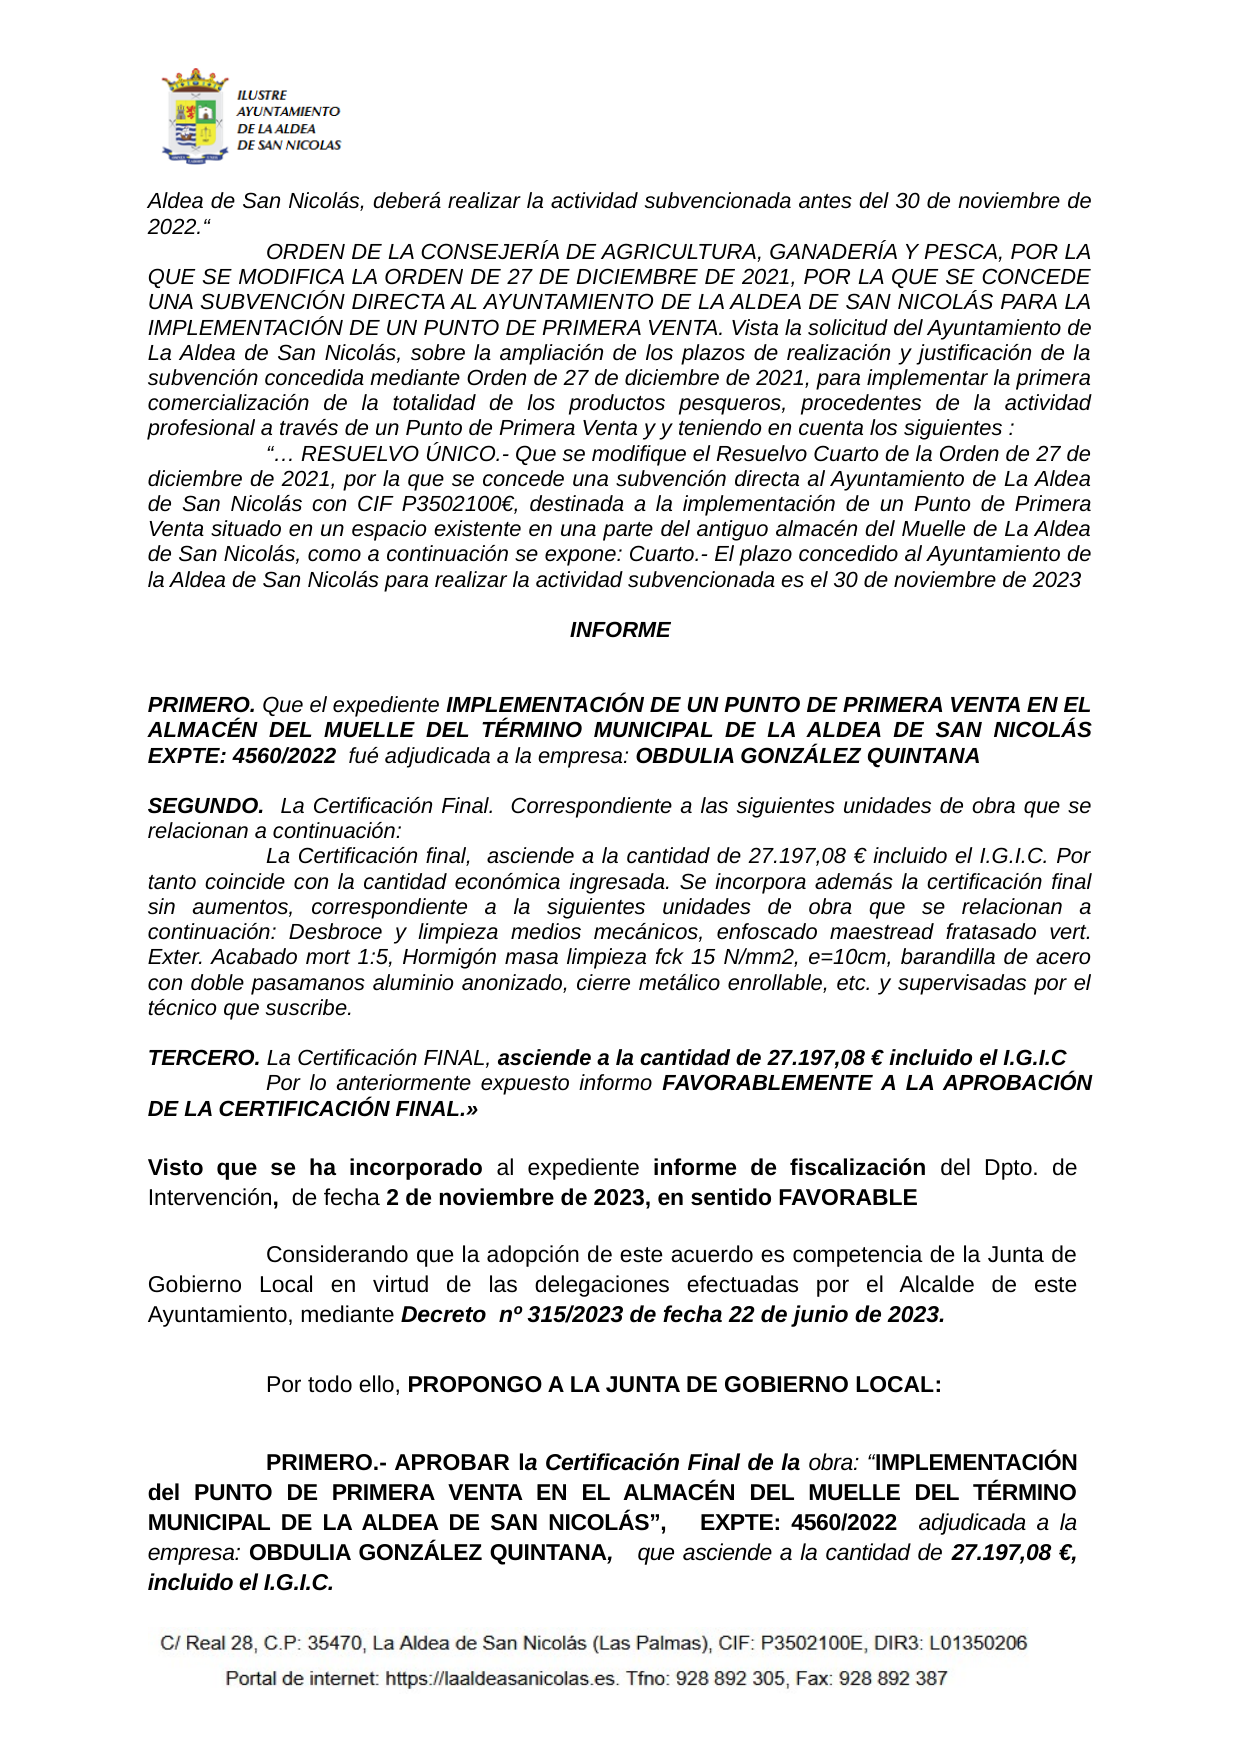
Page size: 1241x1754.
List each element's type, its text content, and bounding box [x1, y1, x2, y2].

text PRIMERO.- APROBAR la Certificación Final de la obra: “IMPLEMENTACIÓN del PUNTO DE PRIMERA VENTA EN EL ALMACÉN DEL MUELLE DEL TÉRMINO MUNICIPAL DE LA ALDEA DE SAN NICOLÁS”, EXPTE: 4560/2022 adjudicada a la empresa: OBDULIA GONZÁLEZ QUINTANA, que asciende a la cantidad de 27.197,08 €, incluido el I.G.I.C. [148, 1448, 1078, 1596]
text Considerando que la adopción de este acuerdo es competencia de la Junta de Gobierno Local en virtud de las delegaciones efectuadas por el Alcalde de este Ayuntamiento, mediante Decreto nº 315/2023 de fecha 22 de junio de 2023. [148, 1241, 1078, 1328]
text Aldea de San Nicolás, deberá realizar la actividad subvencionada antes del 30 de noviembre de 2022.“ [148, 188, 1093, 239]
text TERCERO. La Certificación FINAL, asciende a la cantidad de 27.197,08 € incluido el I.G.I.C [148, 1045, 1093, 1070]
text PRIMERO. Que el expediente IMPLEMENTACIÓN DE UN PUNTO DE PRIMERA VENTA EN EL ALMACÉN DEL MUELLE DEL TÉRMINO MUNICIPAL DE LA ALDEA DE SAN NICOLÁS EXPTE: 4560/2022 fué adjudicada a la empresa: OBDULIA GONZÁLEZ QUINTANA [148, 692, 1093, 768]
picture [149, 1627, 1034, 1694]
picture [148, 60, 357, 172]
text La Certificación final, asciende a la cantidad de 27.197,08 € incluido el I.G.I.C. Por tanto coincide con la cantidad económica ingresada. Se incorpora además la certificación final sin aumentos, correspondiente a la siguientes unidades de obra que se relacionan a continuación: Desbroce y limpieza medios mecánicos, enfoscado maestread fratasado vert. Exter. Acabado mort 1:5, Hormigón masa limpieza fck 15 N/mm2, e=10cm, barandilla de acero con doble pasamanos aluminio anonizado, cierre metálico enrollable, etc. y supervisadas por el técnico que suscribe. [148, 843, 1093, 1020]
text Por todo ello, PROPONGO A LA JUNTA DE GOBIERNO LOCAL: [148, 1371, 1078, 1397]
text Por lo anteriormente expuesto informo FAVORABLEMENTE A LA APROBACIÓN DE LA CERTIFICACIÓN FINAL.» [148, 1070, 1093, 1121]
text SEGUNDO. La Certificación Final. Correspondiente a las siguientes unidades de obra que se relacionan a continuación: [148, 793, 1093, 843]
text ORDEN DE LA CONSEJERÍA DE AGRICULTURA, GANADERÍA Y PESCA, POR LA QUE SE MODIFICA LA ORDEN DE 27 DE DICIEMBRE DE 2021, POR LA QUE SE CONCEDE UNA SUBVENCIÓN DIRECTA AL AYUNTAMIENTO DE LA ALDEA DE SAN NICOLÁS PARA LA IMPLEMENTACIÓN DE UN PUNTO DE PRIMERA VENTA. Vista la solicitud del Ayuntamiento de La Aldea de San Nicolás, sobre la ampliación de los plazos de realización y justificación de la subvención concedida mediante Orden de 27 de diciembre de 2021, para implementar la primera comercialización de la totalidad de los productos pesqueros, procedentes de la actividad profesional a través de un Punto de Primera Venta y y teniendo en cuenta los siguientes : [148, 239, 1093, 441]
text Visto que se ha incorporado al expediente informe de fiscalización del Dpto. de Intervención, de fecha 2 de noviembre de 2023, en sentido FAVORABLE [148, 1154, 1078, 1211]
text “… RESUELVO ÚNICO.- Que se modifique el Resuelvo Cuarto de la Orden de 27 de diciembre de 2021, por la que se concede una subvención directa al Ayuntamiento de La Aldea de San Nicolás con CIF P3502100€, destinada a la implementación de un Punto de Primera Venta situado en un espacio existente en una parte del antiguo almacén del Muelle de La Aldea de San Nicolás, como a continuación se expone: Cuarto.- El plazo concedido al Ayuntamiento de la Aldea de San Nicolás para realizar la actividad subvencionada es el 30 de noviembre de 2023 [148, 441, 1093, 592]
text INFORME [148, 617, 1093, 642]
